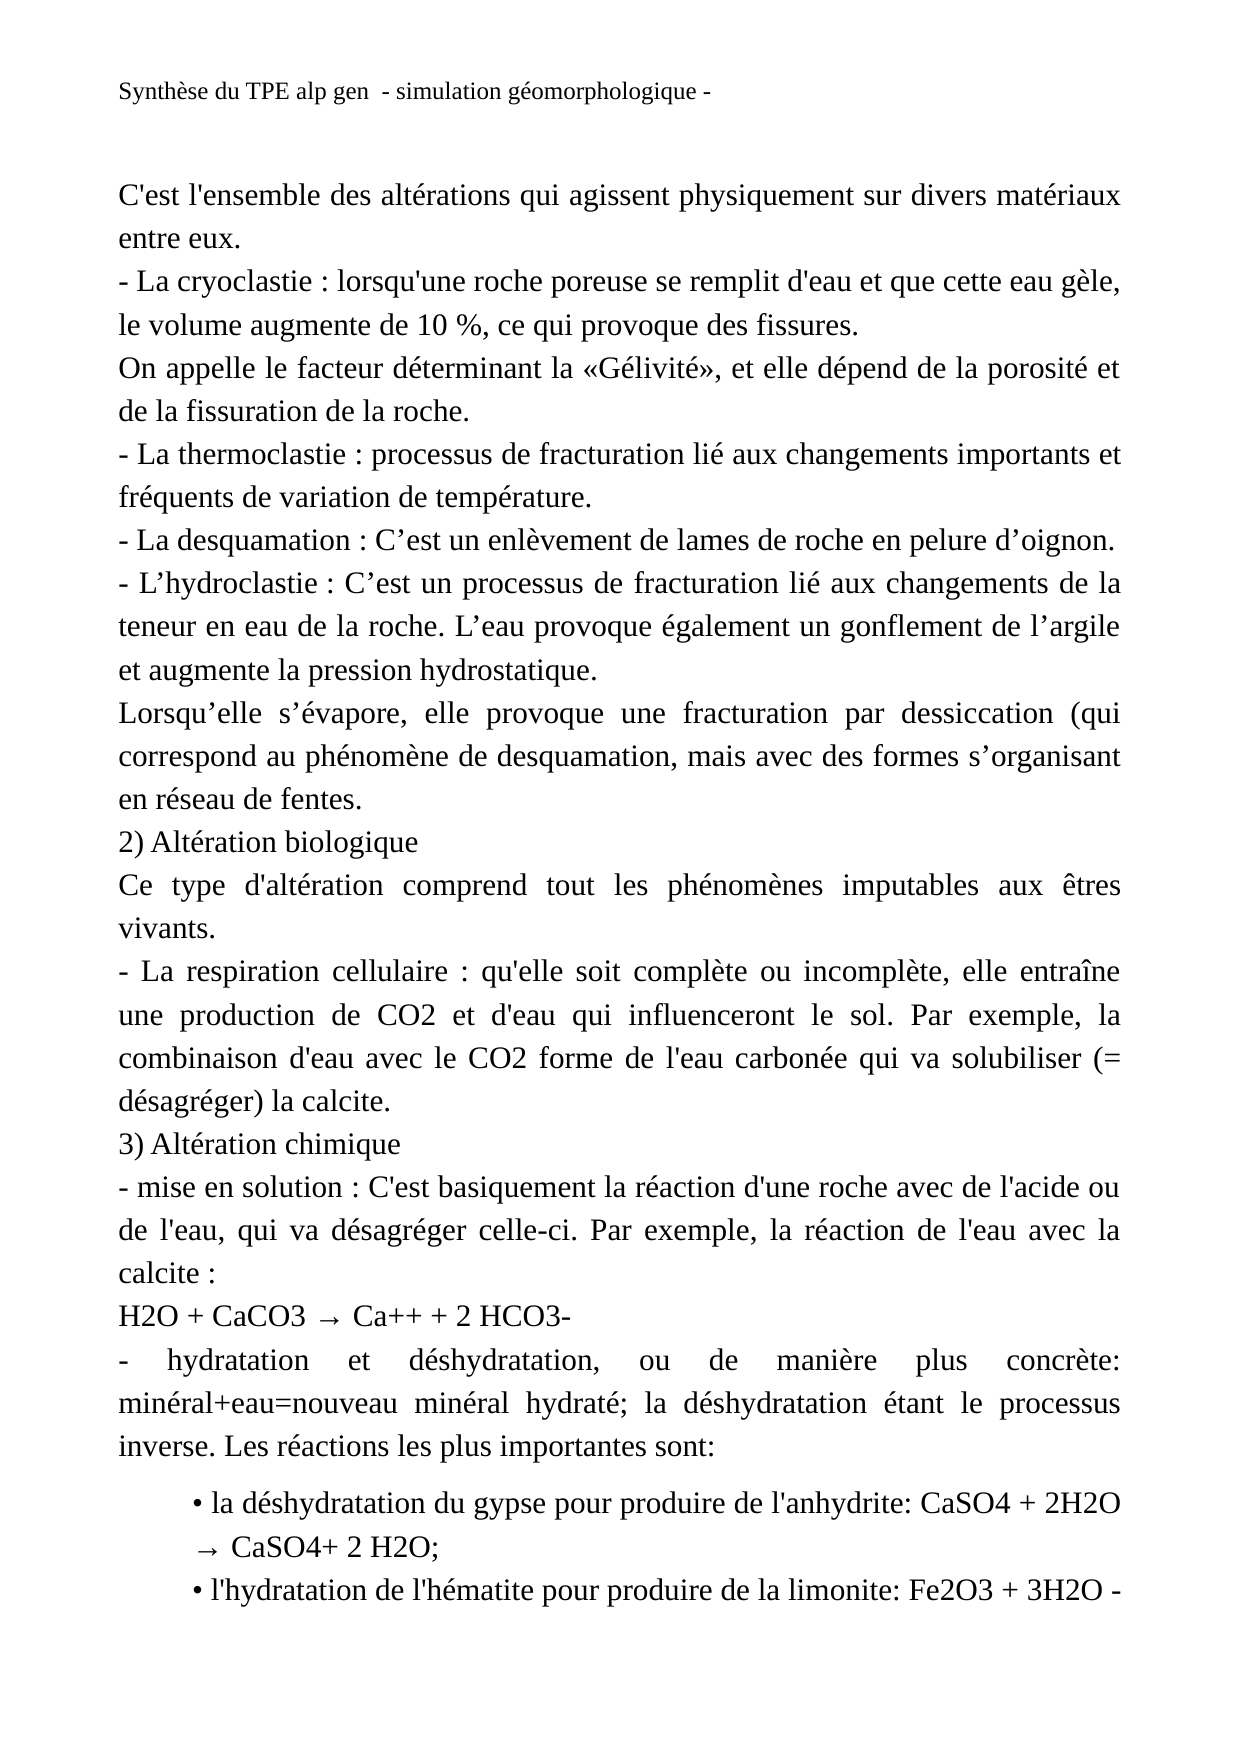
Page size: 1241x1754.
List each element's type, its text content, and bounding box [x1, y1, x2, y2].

text 2) Altération biologique [118, 823, 1122, 859]
text - La thermoclastie : processus de fracturation lié aux changements importants et fréquents de variation de température. [118, 435, 1122, 514]
text Lorsqu’elle s’évapore, elle provoque une fracturation par dessiccation (qui correspond au phénomène de desquamation, mais avec des formes s’organisant en réseau de fentes. [118, 694, 1122, 816]
text C'est l'ensemble des altérations qui agissent physiquement sur divers matériaux entre eux. [118, 176, 1122, 255]
text - mise en solution : C'est basiquement la réaction d'une roche avec de l'acide ou de l'eau, qui va désagréger celle-ci. Par exemple, la réaction de l'eau avec la calcite : [118, 1168, 1122, 1290]
text - La cryoclastie : lorsqu'une roche poreuse se remplit d'eau et que cette eau gèle, le volume augmente de 10 %, ce qui provoque des fissures. [118, 263, 1122, 342]
text - La desquamation : C’est un enlèvement de lames de roche en pelure d’oignon. [118, 521, 1122, 557]
text On appelle le facteur déterminant la «Gélivité», et elle dépend de la porosité et de la fissuration de la roche. [118, 349, 1122, 428]
text H2O + CaCO3 → Ca++ + 2 HCO3- [118, 1298, 1122, 1333]
text - La respiration cellulaire : qu'elle soit complète ou incomplète, elle entraîne une production de CO2 et d'eau qui influenceront le sol. Par exemple, la combinaison d'eau avec le CO2 forme de l'eau carbonée qui va solubiliser (= désagréger) la calcite. [118, 953, 1122, 1118]
text - L’hydroclastie : C’est un processus de fracturation lié aux changements de la teneur en eau de la roche. L’eau provoque également un gonflement de l’argile et augmente la pression hydrostatique. [118, 564, 1122, 687]
text • l'hydratation de l'hématite pour produire de la limonite: Fe2O3 + 3H2O [192, 1571, 1122, 1607]
text - hydratation et déshydratation, ou de manière plus concrète: minéral+eau=nouveau minéral hydraté; la déshydratation étant le processus inverse. Les réactions les plus importantes sont: [118, 1341, 1122, 1463]
text • la déshydratation du gypse pour produire de l'anhydrite: CaSO4 + 2H2O → CaSO4+ 2 H2O; [192, 1485, 1122, 1564]
text 3) Altération chimique [118, 1125, 1122, 1161]
text Ce type d'altération comprend tout les phénomènes imputables aux êtres vivants. [118, 866, 1122, 945]
